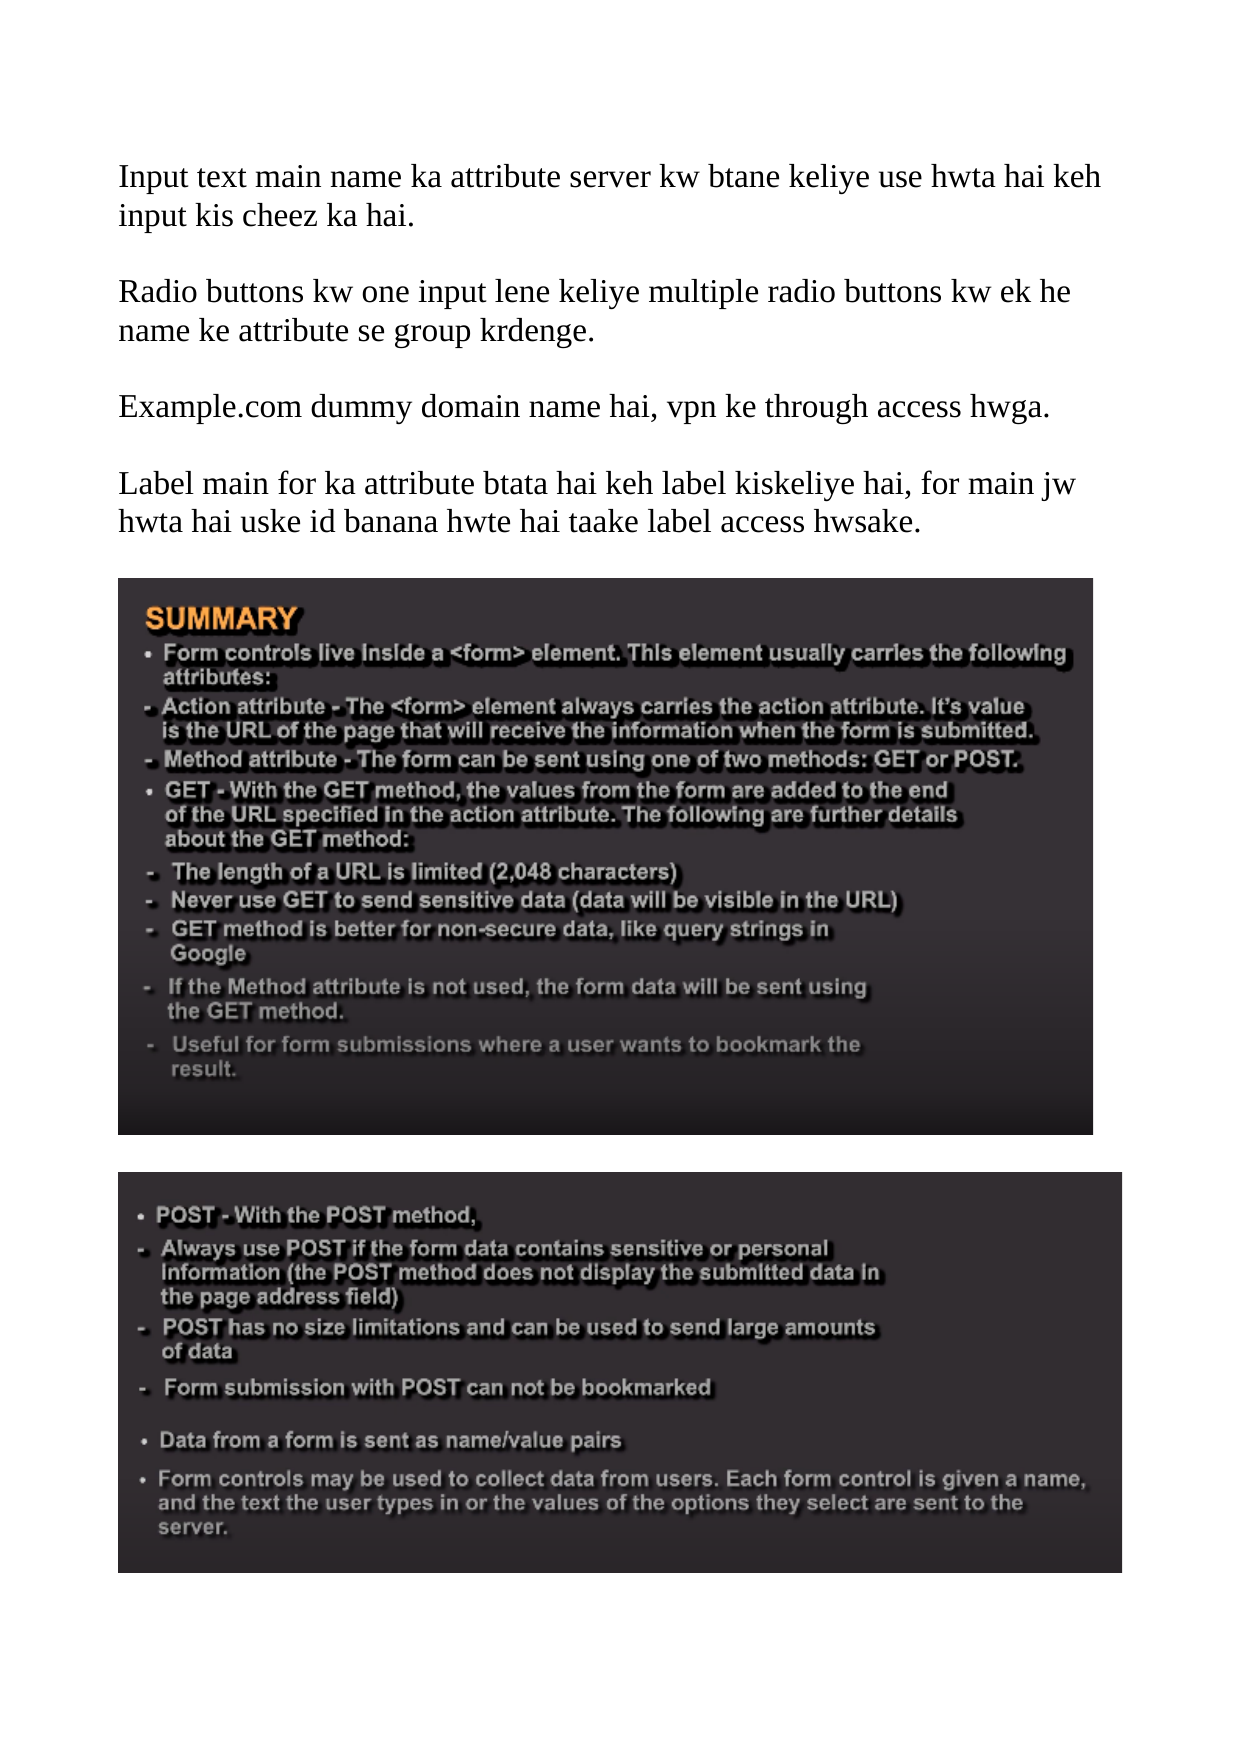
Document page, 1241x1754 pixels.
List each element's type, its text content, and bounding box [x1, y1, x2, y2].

text Input text main name ka attribute server kw btane keliye use hwta hai keh input kis cheez ka hai. [118, 156, 1122, 233]
text Example.com dummy domain name hai, vpn ke through access hwga. [118, 386, 1122, 425]
text Label main for ka attribute btata hai keh label kiskeliye hai, for main jw hwta hai uske id banana hwte hai taake label access hwsake. [118, 463, 1122, 540]
text Radio buttons kw one input lene keliye multiple radio buttons kw ek he name ke attribute se group krdenge. [118, 271, 1122, 348]
